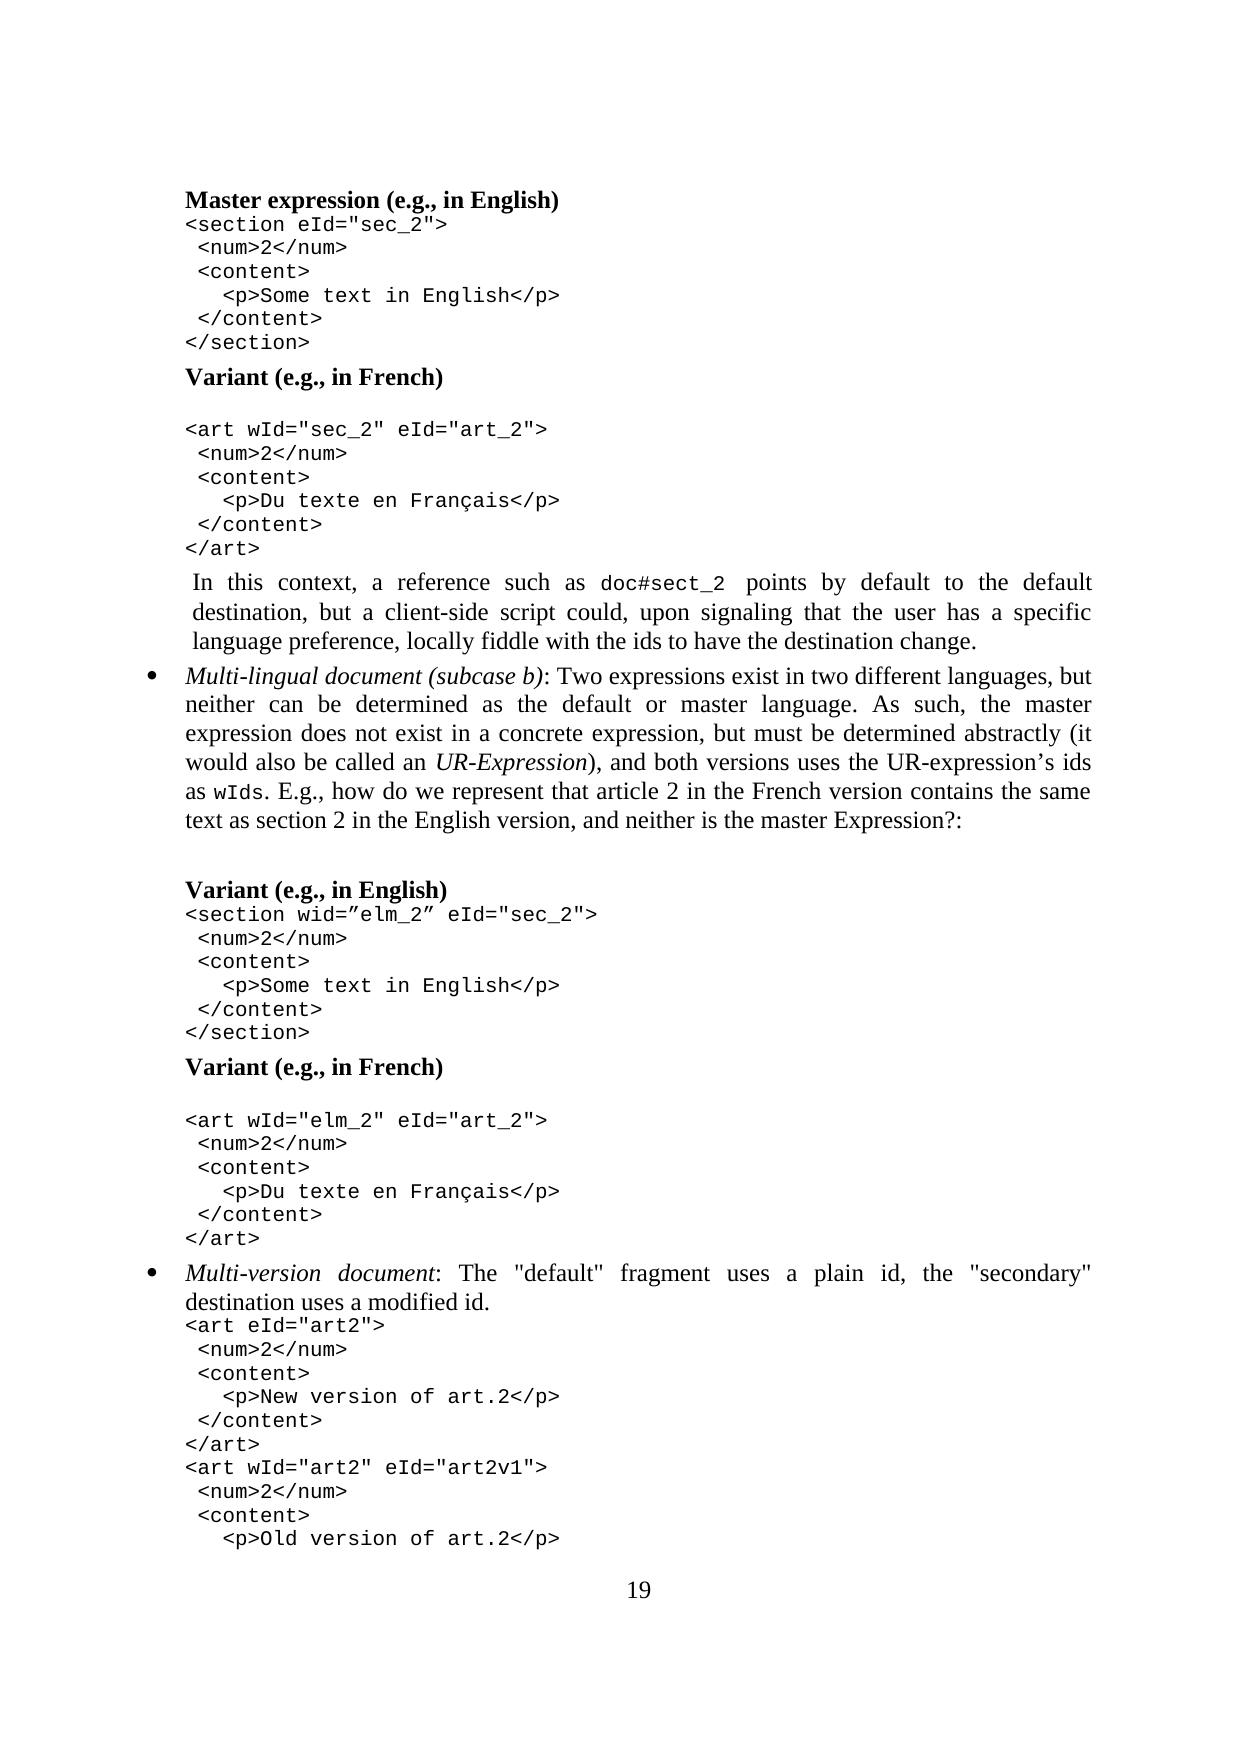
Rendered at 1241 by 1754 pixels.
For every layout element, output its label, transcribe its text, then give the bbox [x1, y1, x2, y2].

text <content> [148, 1504, 1092, 1528]
text <art wId="elm_2" eId="art_2"> [148, 1110, 1092, 1133]
text <p>Some text in English</p> [148, 975, 1092, 999]
text </section> [148, 332, 1092, 356]
text <num>2</num> [148, 1133, 1092, 1157]
text Master expression (e.g., in English) [185, 185, 1092, 214]
text </art> [148, 538, 1092, 561]
text <section eId="sec_2"> [148, 214, 1092, 237]
text </content> [148, 308, 1092, 332]
text <content> [148, 951, 1092, 975]
text Variant (e.g., in French) [185, 1052, 1092, 1081]
text <num>2</num> [148, 443, 1092, 467]
text Variant (e.g., in French) [185, 362, 1092, 391]
text </content> [148, 514, 1092, 538]
list Multi-lingual document (subcase b): Two expressions exist in two different languages, but neither can be determined as the default or master language. As such, the master expression does not exist in a concrete expression, but must be determined abstractly (it would also be called an UR-Expression), and both versions uses the UR-expression’s ids as wIds. E.g., how do we represent that article 2 in the French version contains the same text as section 2 in the English version, and neither is the master Expression?: [148, 661, 1092, 834]
text <num>2</num> [148, 1481, 1092, 1504]
text </content> [148, 1410, 1092, 1434]
list Multi-version document: The "default" fragment uses a plain id, the "secondary" destination uses a modified id. [148, 1258, 1092, 1315]
text </content> [148, 1204, 1092, 1228]
text </art> [148, 1434, 1092, 1457]
text </content> [148, 999, 1092, 1022]
text <art wId="sec_2" eId="art_2"> [148, 419, 1092, 443]
text <art wId="art2" eId="art2v1"> [148, 1457, 1092, 1481]
text <p>Du texte en Français</p> [148, 490, 1092, 514]
text </section> [148, 1022, 1092, 1046]
text <p>New version of art.2</p> [148, 1386, 1092, 1410]
text <content> [148, 1363, 1092, 1386]
text <p>Some text in English</p> [148, 285, 1092, 308]
text <content> [148, 261, 1092, 285]
text <art eId="art2"> [148, 1315, 1092, 1339]
text <content> [148, 467, 1092, 490]
text <p>Du texte en Français</p> [148, 1181, 1092, 1204]
text <p>Old version of art.2</p> [148, 1528, 1092, 1552]
text <num>2</num> [148, 1339, 1092, 1363]
text <section wid=”elm_2” eId="sec_2"> [148, 904, 1092, 928]
text <num>2</num> [148, 237, 1092, 261]
text In this context, a reference such as doc#sect_2 points by default to the default destination, but a client-side script could, upon signaling that the user has a specific language preference, locally fiddle with the ids to have the destination change. [148, 567, 1092, 654]
text </art> [148, 1228, 1092, 1252]
text <content> [148, 1157, 1092, 1181]
text <num>2</num> [148, 928, 1092, 951]
text Variant (e.g., in English) [185, 875, 1092, 904]
